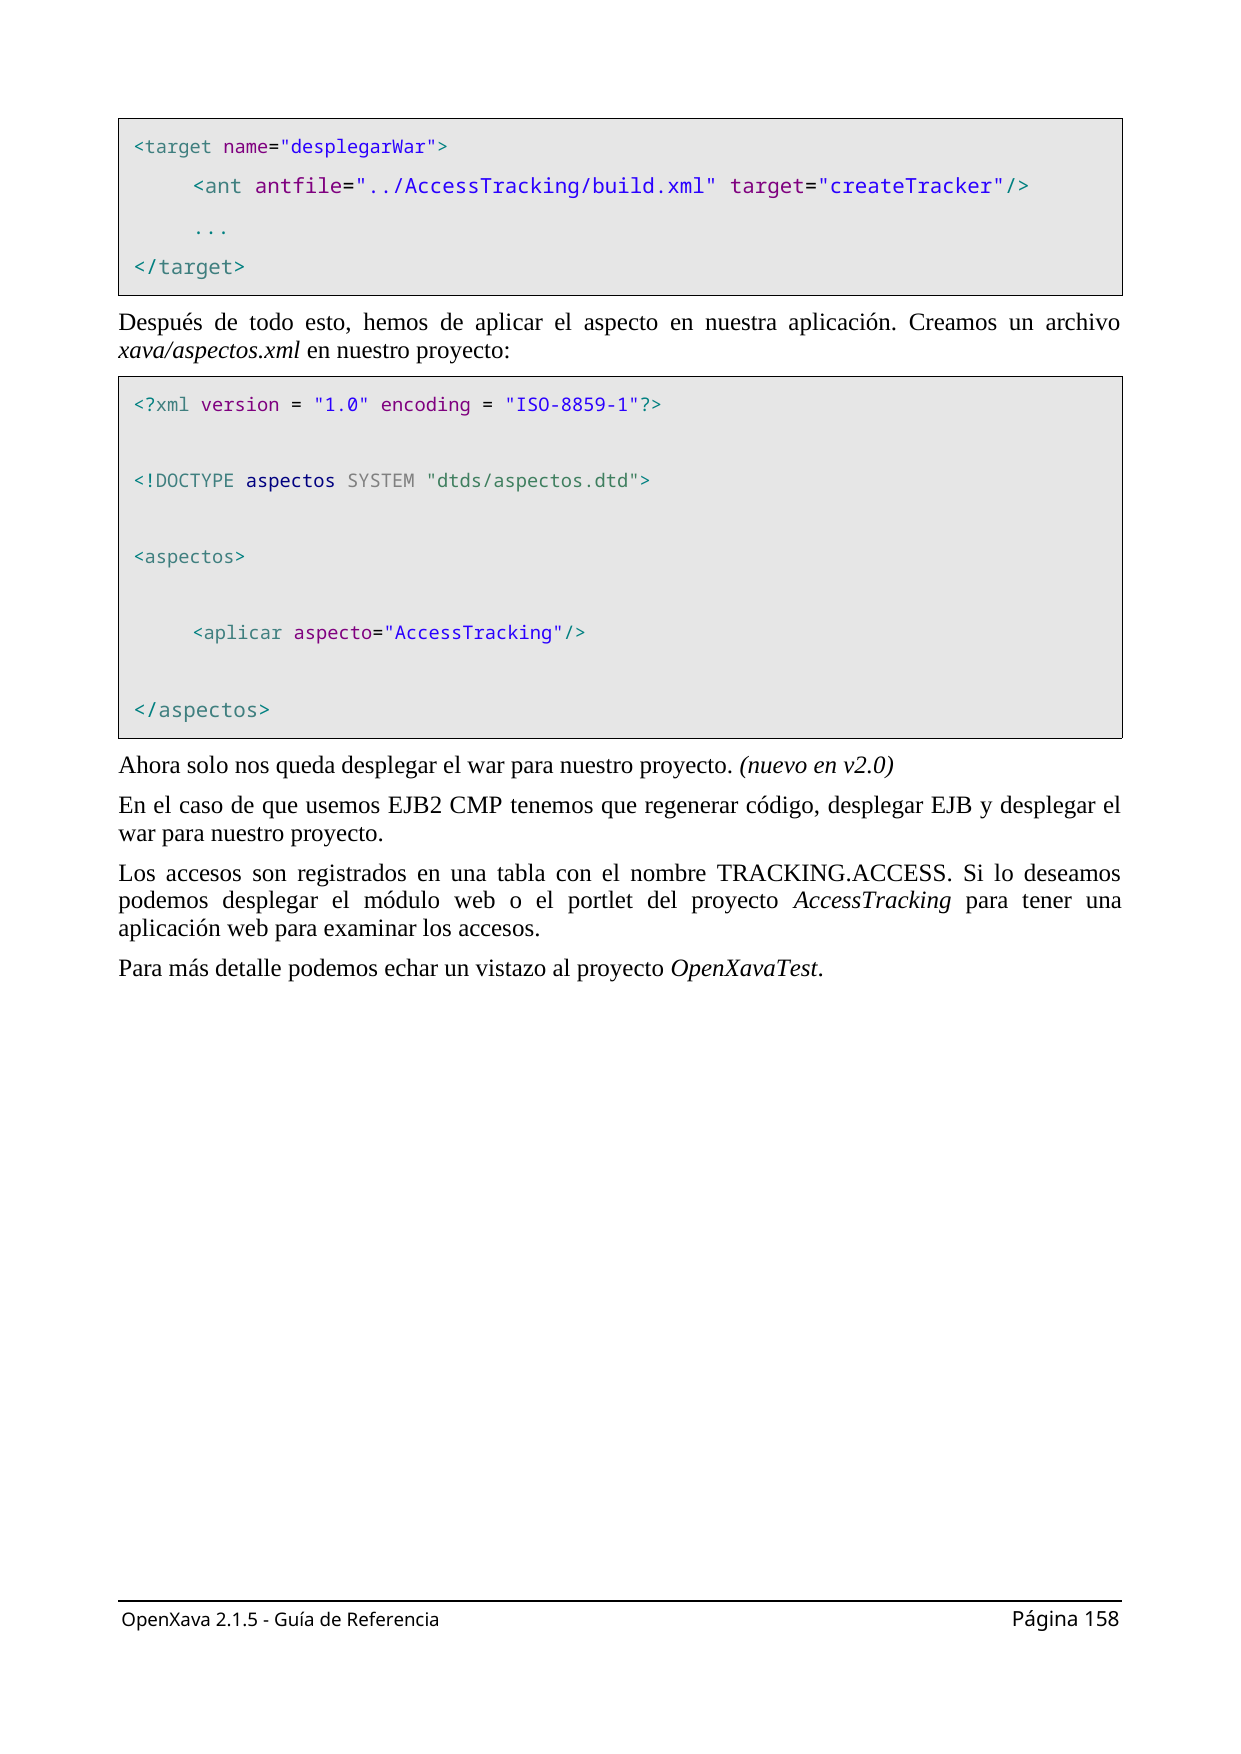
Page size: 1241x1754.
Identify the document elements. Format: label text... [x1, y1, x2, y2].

text <?xml version = "1.0" encoding = "ISO-8859-1"?> [119, 377, 1122, 414]
text <aspectos> [119, 528, 1122, 566]
text </target> [119, 238, 1122, 295]
text <aplicar aspecto="AccessTracking"/> [119, 604, 1122, 642]
text Los accesos son registrados en una tabla con el nombre TRACKING.ACCESS. Si lo deseamos podemos desplegar el módulo web o el portlet del proyecto AccessTracking para tener una aplicación web para examinar los accesos. [118, 859, 1122, 942]
text </aspectos> [119, 680, 1122, 738]
text <target name="desplegarWar"> [119, 119, 1122, 156]
text <!DOCTYPE aspectos SYSTEM "dtds/aspectos.dtd"> [119, 452, 1122, 490]
text En el caso de que usemos EJB2 CMP tenemos que regenerar código, desplegar EJB y desplegar el war para nuestro proyecto. [118, 791, 1122, 846]
text Ahora solo nos queda desplegar el war para nuestro proyecto. (nuevo en v2.0) [118, 751, 1122, 778]
text Después de todo esto, hemos de aplicar el aspecto en nuestra aplicación. Creamos un archivo xava/aspectos.xml en nuestro proyecto: [118, 308, 1122, 363]
text <ant antfile="../AccessTracking/build.xml" target="createTracker"/> [119, 156, 1122, 197]
text Para más detalle podemos echar un vistazo al proyecto OpenXavaTest. [118, 954, 1122, 982]
text ... [119, 197, 1122, 238]
